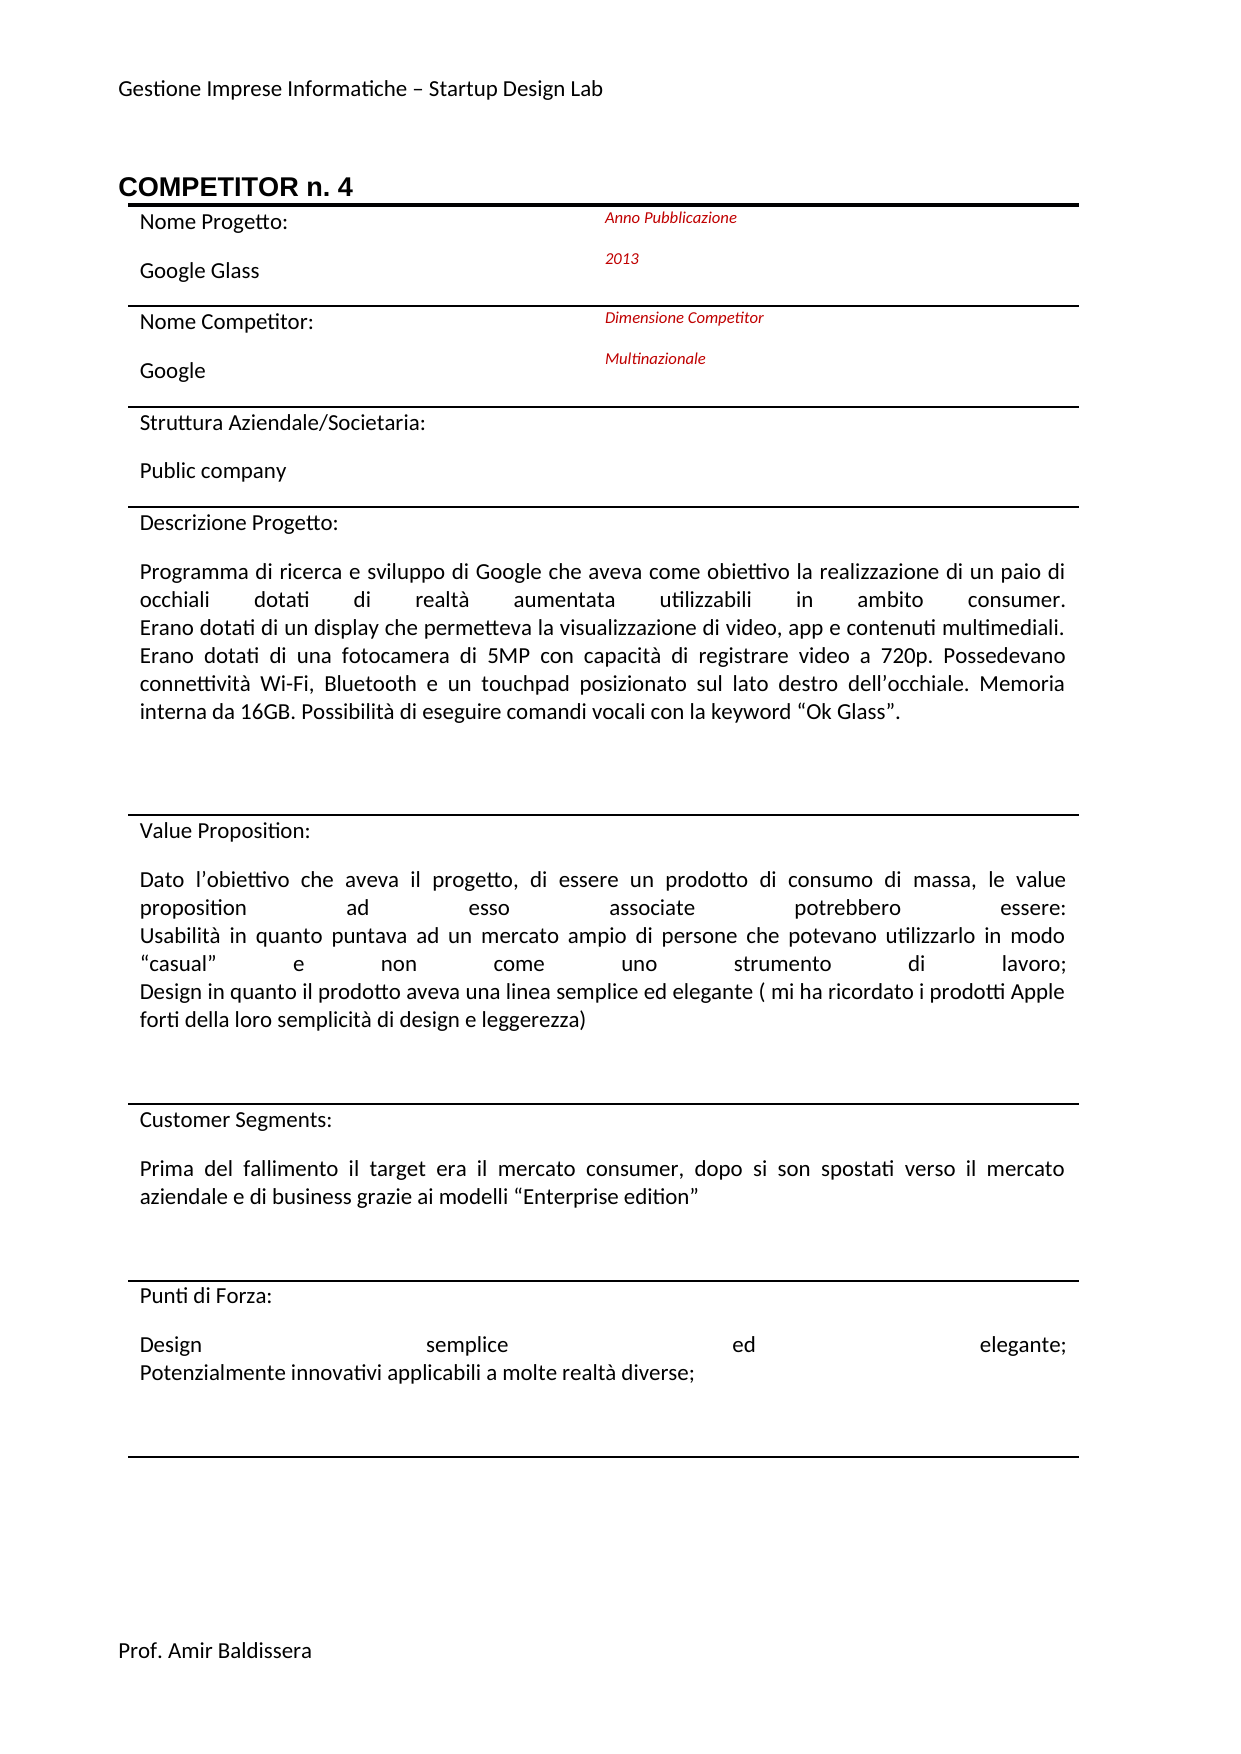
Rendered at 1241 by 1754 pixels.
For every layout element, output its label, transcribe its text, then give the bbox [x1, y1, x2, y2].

table_header Nome Progetto: Google Glass [128, 207, 593, 305]
table_cell Value Proposition: Dato l’obiettivo che aveva il progetto, di essere un prodotto di consumo di massa, le value proposition ad esso associate potrebbero essere: Usabilità in quanto puntava ad un mercato ampio di persone che potevano utilizzarlo in modo “casual” e non come uno strumento di lavoro; Design in quanto il prodotto aveva una linea semplice ed elegante ( mi ha ricordato i prodotti Apple forti della loro semplicità di design e leggerezza) [128, 816, 1078, 1103]
table_cell Customer Segments: Prima del fallimento il target era il mercato consumer, dopo si son spostati verso il mercato aziendale e di business grazie ai modelli “Enterprise edition” [128, 1105, 1078, 1279]
subtitle COMPETITOR n. 4 [118, 171, 1122, 203]
table_cell Struttura Aziendale/Societaria: Public company [128, 408, 1078, 506]
table_cell Punti di Forza: Design semplice ed elegante; Potenzialmente innovativi applicabili a molte realtà diverse; [128, 1282, 1078, 1456]
table_cell Nome Competitor: Google [128, 307, 593, 406]
table_cell Dimensione Competitor Multinazionale [594, 307, 1078, 406]
table_cell Descrizione Progetto: Programma di ricerca e sviluppo di Google che aveva come obiettivo la realizzazione di un paio di occhiali dotati di realtà aumentata utilizzabili in ambito consumer. Erano dotati di un display che permetteva la visualizzazione di video, app e contenuti multimediali. Erano dotati di una fotocamera di 5MP con capacità di registrare video a 720p. Possedevano connettività Wi-Fi, Bluetooth e un touchpad posizionato sul lato destro dell’occhiale. Memoria interna da 16GB. Possibilità di eseguire comandi vocali con la keyword “Ok Glass”. [128, 508, 1078, 814]
table_header Anno Pubblicazione 2013 [594, 207, 1078, 305]
